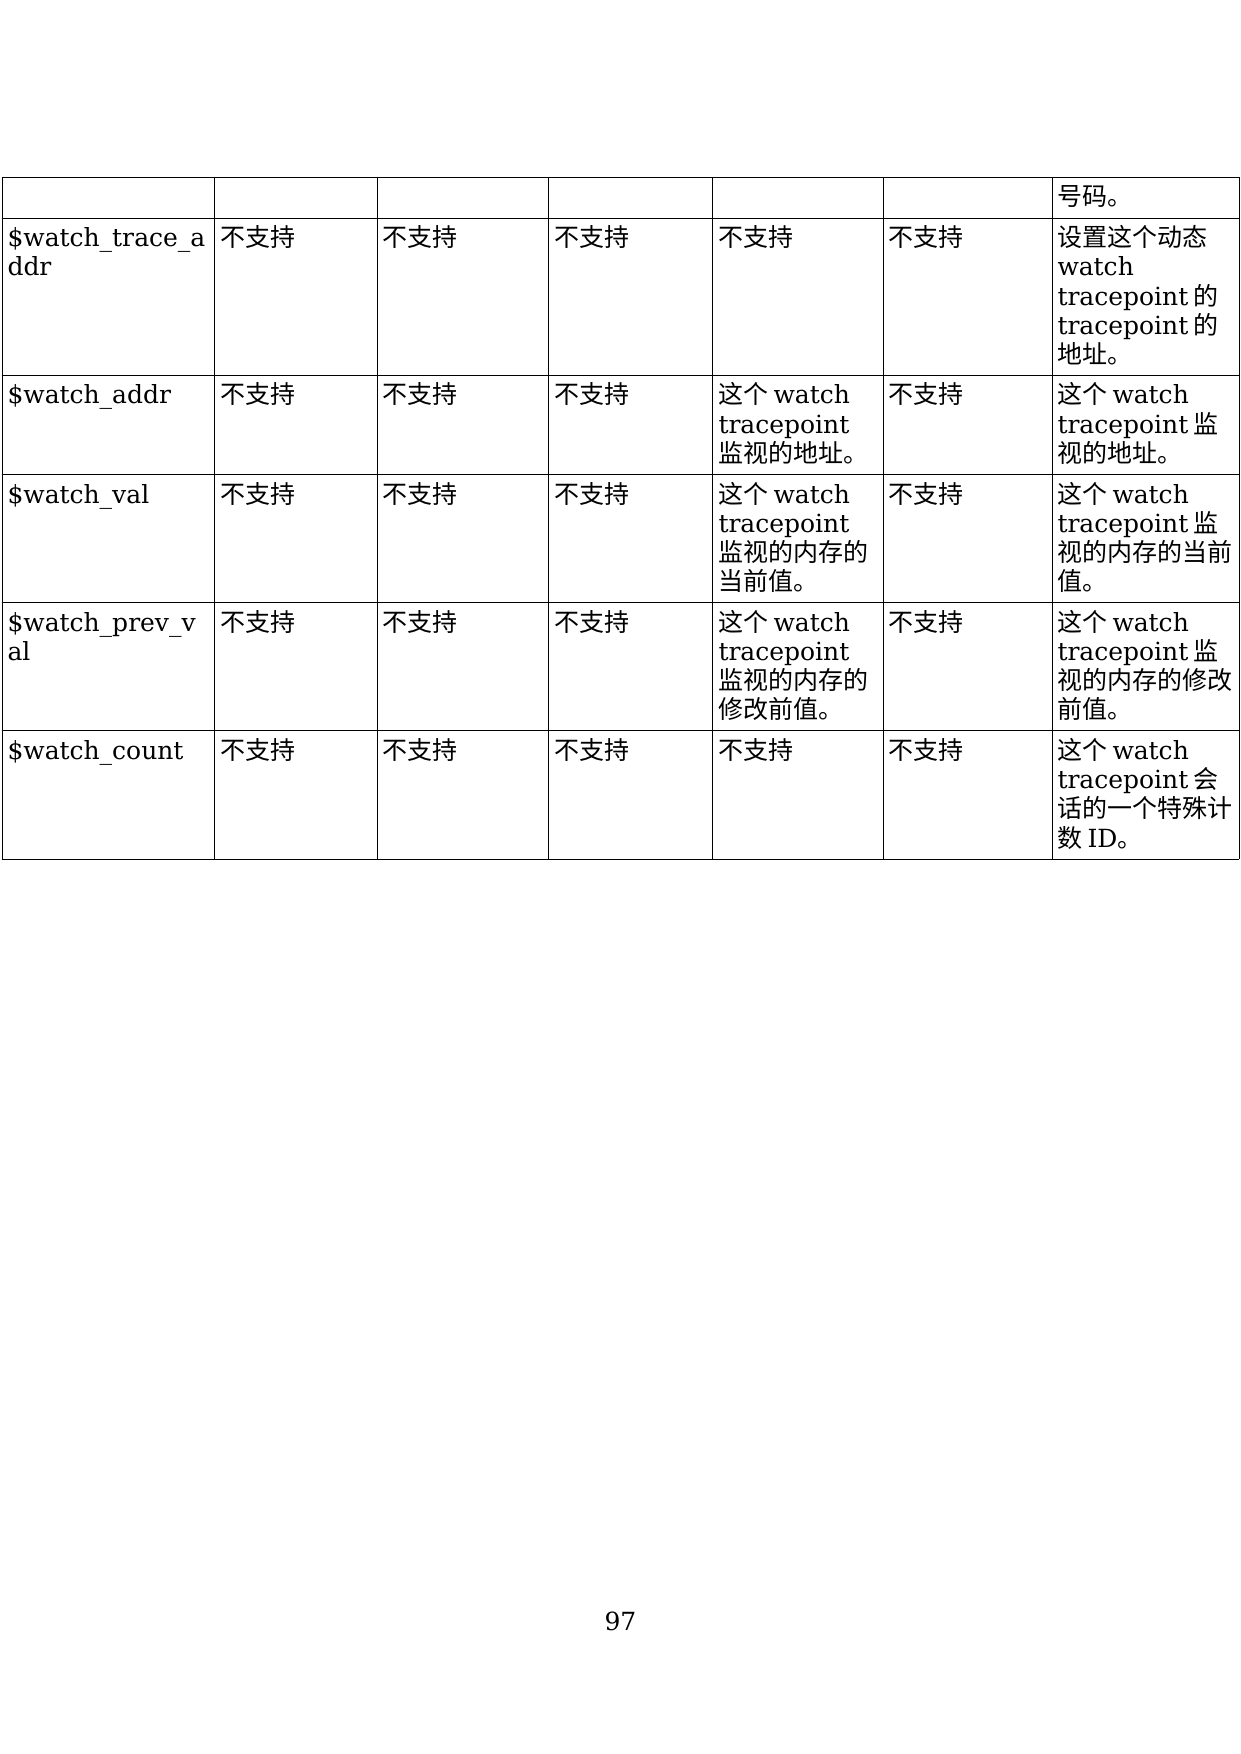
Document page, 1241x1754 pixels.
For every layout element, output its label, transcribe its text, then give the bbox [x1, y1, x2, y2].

table_cell 不支持 [549, 475, 712, 602]
table_cell [884, 178, 1052, 217]
table_cell 不支持 [378, 475, 548, 602]
table_cell $watch_count [3, 731, 214, 859]
table_cell 不支持 [215, 219, 377, 375]
table_cell $watch_val [3, 475, 214, 602]
table_cell 不支持 [378, 731, 548, 859]
table_cell 设置这个动态watch tracepoint的tracepoint的地址。 [1053, 219, 1239, 375]
table_cell 不支持 [884, 731, 1052, 859]
table_cell 这个watch tracepoint监视的内存的修改前值。 [713, 603, 883, 730]
table_cell 不支持 [884, 603, 1052, 730]
table_cell 这个watch tracepoint监视的内存的当前值。 [1053, 475, 1239, 602]
table_cell 不支持 [215, 731, 377, 859]
table_cell 不支持 [884, 376, 1052, 474]
table_cell [3, 178, 214, 217]
table_cell 这个watch tracepoint监视的地址。 [713, 376, 883, 474]
table_cell 这个watch tracepoint监视的地址。 [1053, 376, 1239, 474]
table_cell 不支持 [713, 731, 883, 859]
table_cell $watch_trace_addr [3, 219, 214, 375]
table_cell 不支持 [549, 376, 712, 474]
table_cell 这个watch tracepoint会话的一个特殊计数ID。 [1053, 731, 1239, 859]
table_cell 不支持 [713, 219, 883, 375]
table_cell 不支持 [215, 603, 377, 730]
table_cell [378, 178, 548, 217]
table_cell $watch_prev_val [3, 603, 214, 730]
table_cell 不支持 [549, 219, 712, 375]
table_cell 不支持 [549, 603, 712, 730]
table_cell 不支持 [378, 219, 548, 375]
table_cell 这个watch tracepoint监视的内存的修改前值。 [1053, 603, 1239, 730]
table_cell 不支持 [215, 376, 377, 474]
table_cell 不支持 [378, 376, 548, 474]
table_cell [549, 178, 712, 217]
table_cell [215, 178, 377, 217]
table_cell $watch_addr [3, 376, 214, 474]
table_cell 不支持 [378, 603, 548, 730]
table_cell 这个watch tracepoint监视的内存的当前值。 [713, 475, 883, 602]
table_cell 不支持 [884, 475, 1052, 602]
table_cell 不支持 [549, 731, 712, 859]
table_cell 不支持 [884, 219, 1052, 375]
table_cell 号码。 [1053, 178, 1239, 217]
table_cell [713, 178, 883, 217]
table_cell 不支持 [215, 475, 377, 602]
